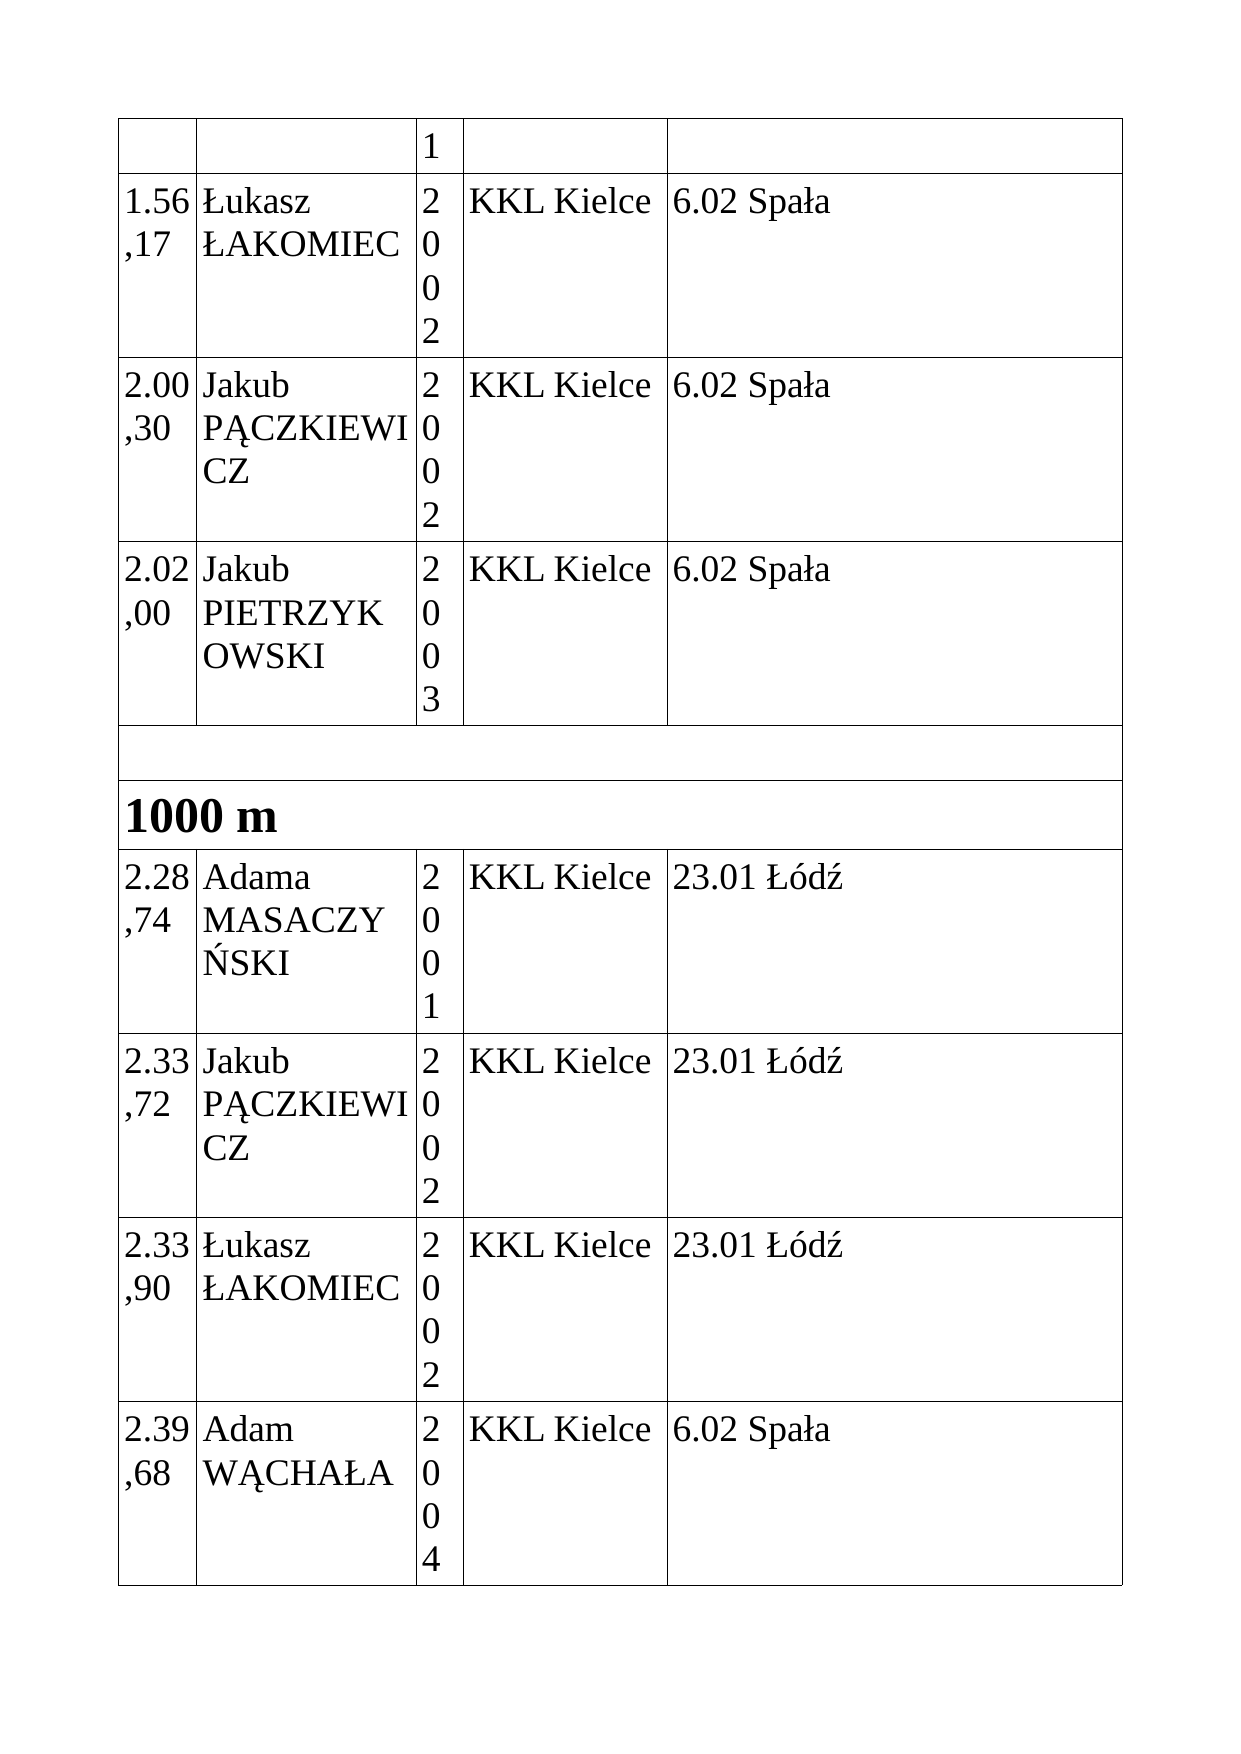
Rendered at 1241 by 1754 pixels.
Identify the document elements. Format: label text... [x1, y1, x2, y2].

table_cell 2.02,00 [119, 542, 196, 725]
table_cell KKL Kielce [464, 542, 667, 725]
table_cell 23.01 Łódź [668, 1034, 1122, 1217]
table_cell 6.02 Spała [668, 1402, 1122, 1585]
table_cell 23.01 Łódź [668, 850, 1122, 1033]
table_cell 6.02 Spała [668, 542, 1122, 725]
table_cell KKL Kielce [464, 358, 667, 541]
table_cell 2.33,90 [119, 1218, 196, 1401]
table_cell 6.02 Spała [668, 358, 1122, 541]
table_cell KKL Kielce [464, 1218, 667, 1401]
table_cell KKL Kielce [464, 1402, 667, 1585]
table_cell 2.33,72 [119, 1034, 196, 1217]
table_cell 2.39,68 [119, 1402, 196, 1585]
table_cell 2.28,74 [119, 850, 196, 1033]
table_cell [464, 119, 667, 173]
table_cell 23.01 Łódź [668, 1218, 1122, 1401]
table_cell 6.02 Spała [668, 174, 1122, 357]
table_cell Jakub PĄCZKIEWICZ [197, 1034, 416, 1217]
table_cell KKL Kielce [464, 174, 667, 357]
table_cell 2001 [417, 850, 463, 1033]
table_cell 2003 [417, 542, 463, 725]
table_cell 2.00,30 [119, 358, 196, 541]
table_cell 2002 [417, 358, 463, 541]
table_cell [668, 119, 1122, 173]
table_cell [119, 726, 1122, 780]
table_cell KKL Kielce [464, 850, 667, 1033]
table_cell Adama MASACZYŃSKI [197, 850, 416, 1033]
table_cell [119, 119, 196, 173]
table_cell 1.56,17 [119, 174, 196, 357]
table_cell 2002 [417, 1034, 463, 1217]
table_cell 2002 [417, 1218, 463, 1401]
table_cell Jakub PIETRZYKOWSKI [197, 542, 416, 725]
table_cell 2002 [417, 174, 463, 357]
table_cell [197, 119, 416, 173]
table_cell 1 [417, 119, 463, 173]
table_cell 2004 [417, 1402, 463, 1585]
table_cell Łukasz ŁAKOMIEC [197, 1218, 416, 1401]
table_cell 1000 m [119, 781, 1122, 849]
table_cell Adam WĄCHAŁA [197, 1402, 416, 1585]
table_cell Jakub PĄCZKIEWICZ [197, 358, 416, 541]
table_cell Łukasz ŁAKOMIEC [197, 174, 416, 357]
table_cell KKL Kielce [464, 1034, 667, 1217]
